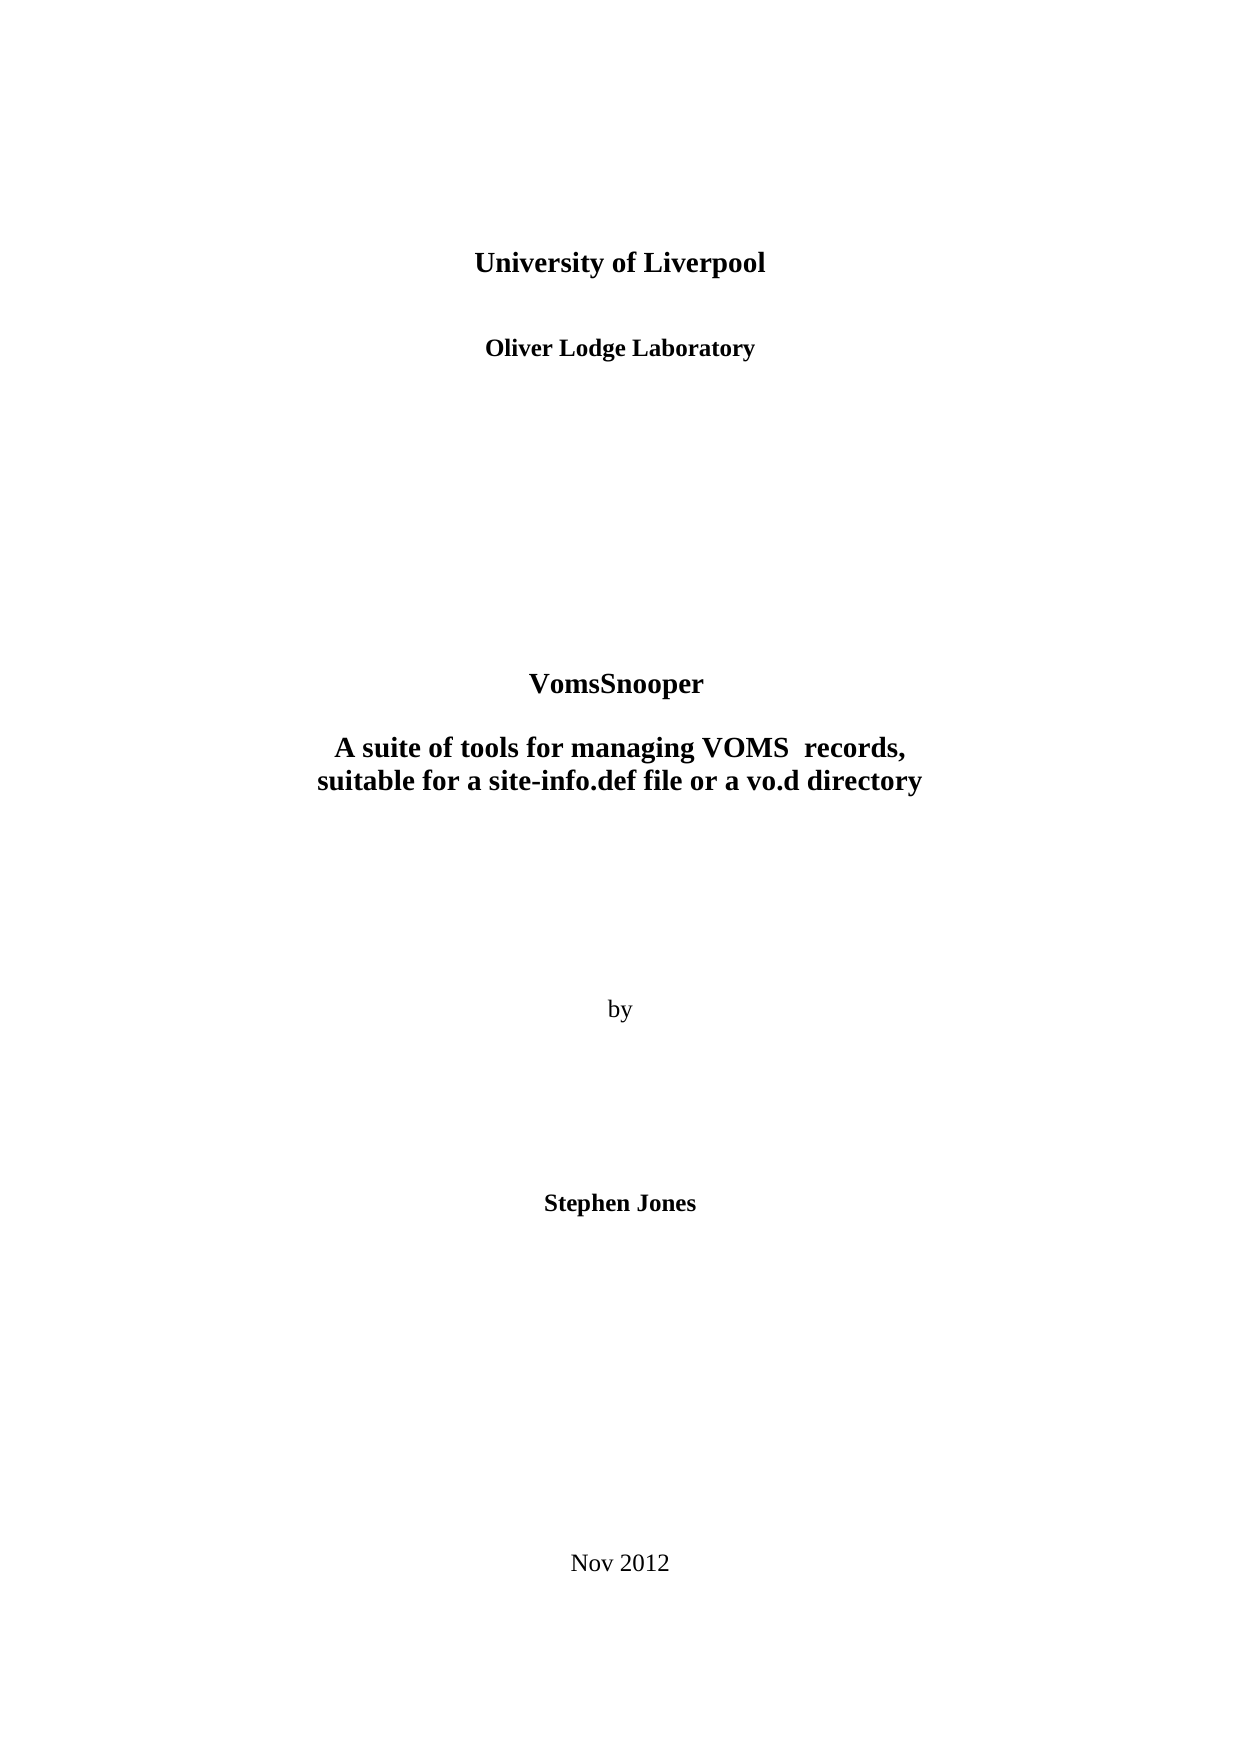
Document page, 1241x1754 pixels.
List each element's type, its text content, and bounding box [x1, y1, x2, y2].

text Nov 2012 [187, 1549, 1053, 1577]
text VomsSnooper [187, 667, 1053, 699]
text by [187, 995, 1053, 1022]
text Stephen Jones [187, 1189, 1053, 1216]
text A suite of tools for managing VOMS records, [187, 732, 1053, 764]
text suitable for a site-info.def file or a vo.d directory [187, 764, 1053, 796]
text University of Liverpool [187, 247, 1053, 279]
text Oliver Lodge Laboratory [187, 334, 1053, 362]
